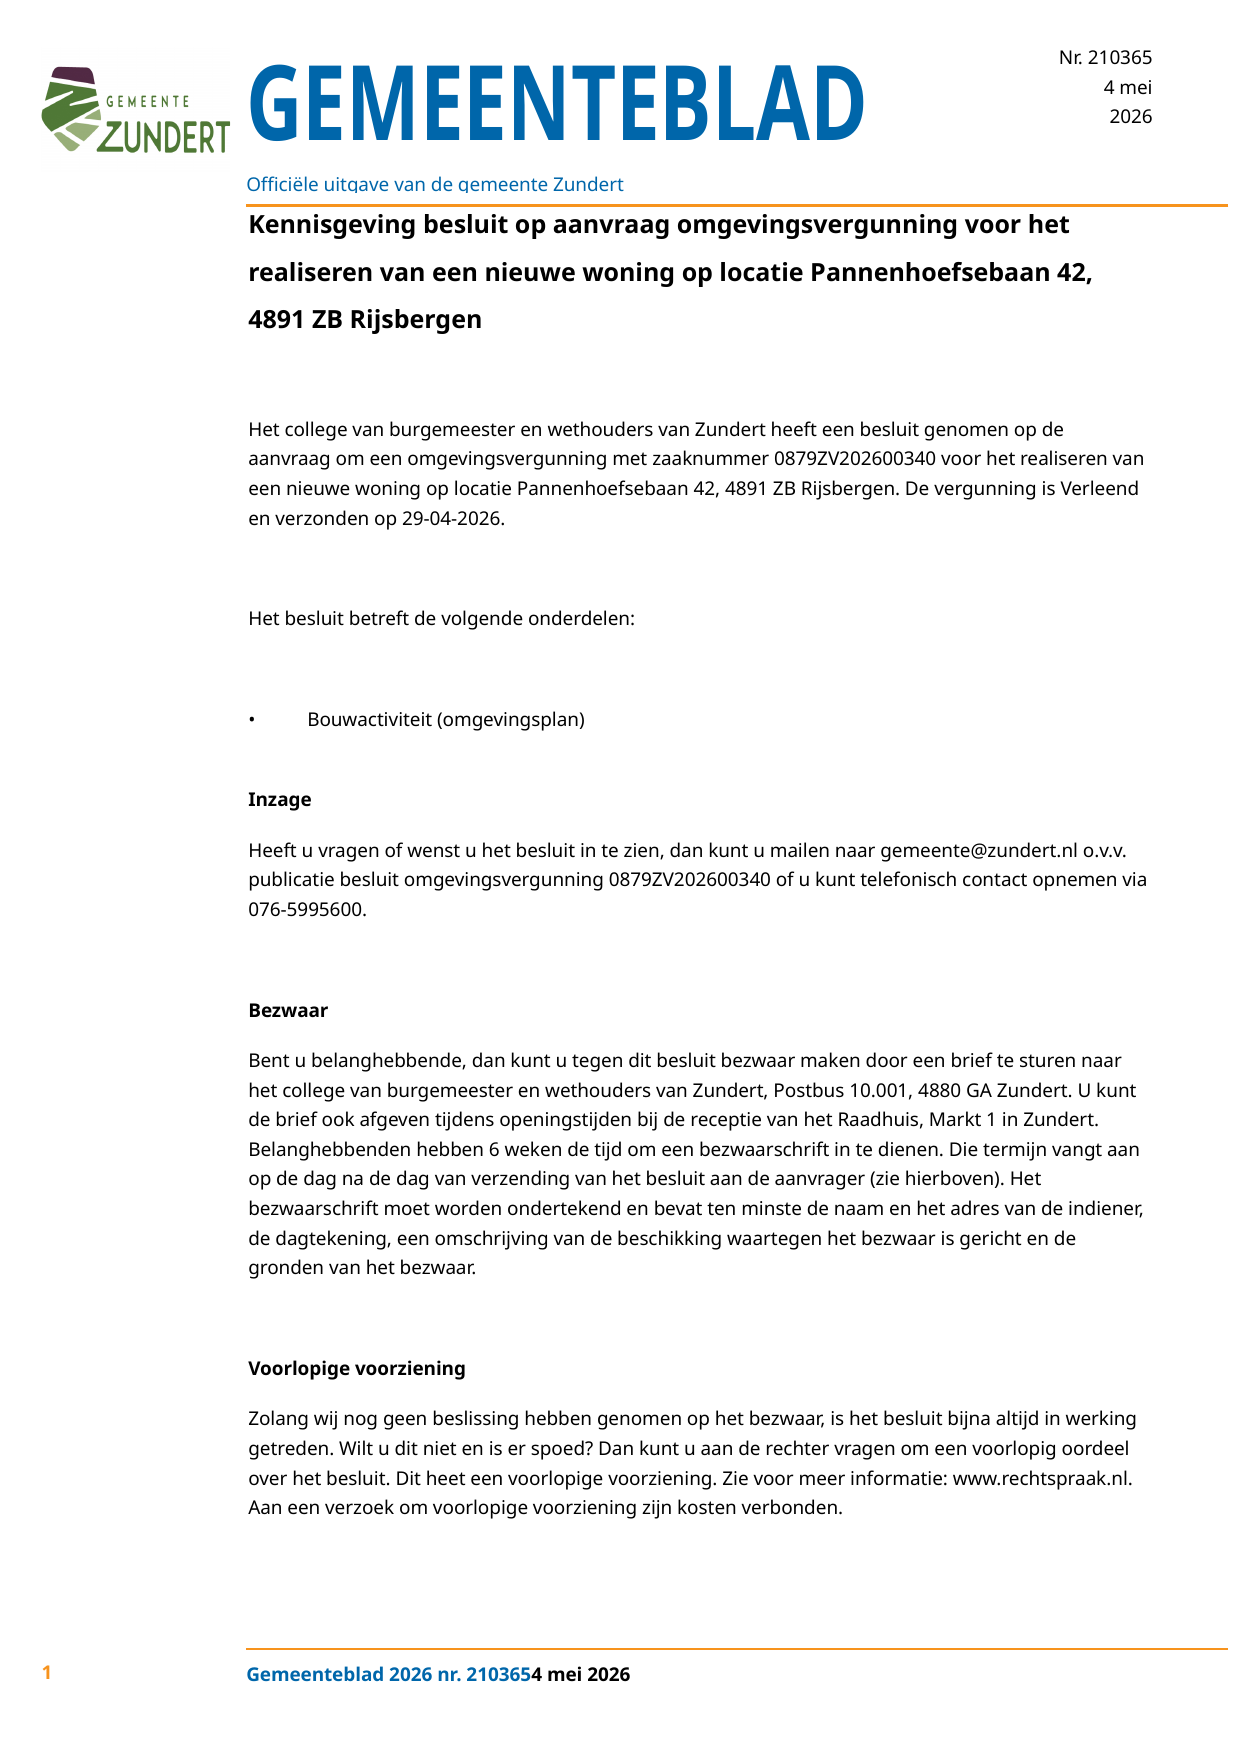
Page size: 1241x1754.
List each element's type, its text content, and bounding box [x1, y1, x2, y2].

text Bezwaar [248, 997, 1152, 1022]
list Bouwactiviteit (omgevingsplan) [248, 706, 1152, 732]
text Het besluit betreft de volgende onderdelen: [248, 606, 1152, 631]
text Kennisgeving besluit op aanvraag omgevingsvergunning voor het realiseren van een nieuwe woning op locatie Pannenhoefsebaan 42, 4891 ZB Rijsbergen [248, 207, 1152, 336]
text Inzage [248, 786, 1152, 812]
text Bent u belanghebbende, dan kunt u tegen dit besluit bezwaar maken door een brief te sturen naar het college van burgemeester en wethouders van Zundert, Postbus 10.001, 4880 GA Zundert. U kunt de brief ook afgeven tijdens openingstijden bij de receptie van het Raadhuis, Markt 1 in Zundert. Belanghebbenden hebben 6 weken de tijd om een bezwaarschrift in te dienen. Die termijn vangt aan op de dag na de dag van verzending van het besluit aan de aanvrager (zie hierboven). Het bezwaarschrift moet worden ondertekend en bevat ten minste de naam en het adres van de indiener, de dagtekening, een omschrijving van de beschikking waartegen het bezwaar is gericht en de gronden van het bezwaar. [248, 1047, 1152, 1280]
picture [41, 47, 231, 172]
text Het college van burgemeester en wethouders van Zundert heeft een besluit genomen op de aanvraag om een omgevingsvergunning met zaaknummer 0879ZV202600340 voor het realiseren van een nieuwe woning op locatie Pannenhoefsebaan 42, 4891 ZB Rijsbergen. De vergunning is Verleend en verzonden op 29-04-2026. [248, 416, 1152, 530]
text Zolang wij nog geen beslissing hebben genomen op het bezwaar, is het besluit bijna altijd in werking getreden. Wilt u dit niet en is er spoed? Dan kunt u aan de rechter vragen om een voorlopig oordeel over het besluit. Dit heet een voorlopige voorziening. Zie voor meer informatie: www.rechtspraak.nl. Aan een verzoek om voorlopige voorziening zijn kosten verbonden. [248, 1406, 1152, 1520]
text Voorlopige voorziening [248, 1355, 1152, 1381]
text Heeft u vragen of wenst u het besluit in te zien, dan kunt u mailen naar gemeente@zundert.nl o.v.v. publicatie besluit omgevingsvergunning 0879ZV202600340 of u kunt telefonisch contact opnemen via 076-5995600. [248, 837, 1152, 922]
